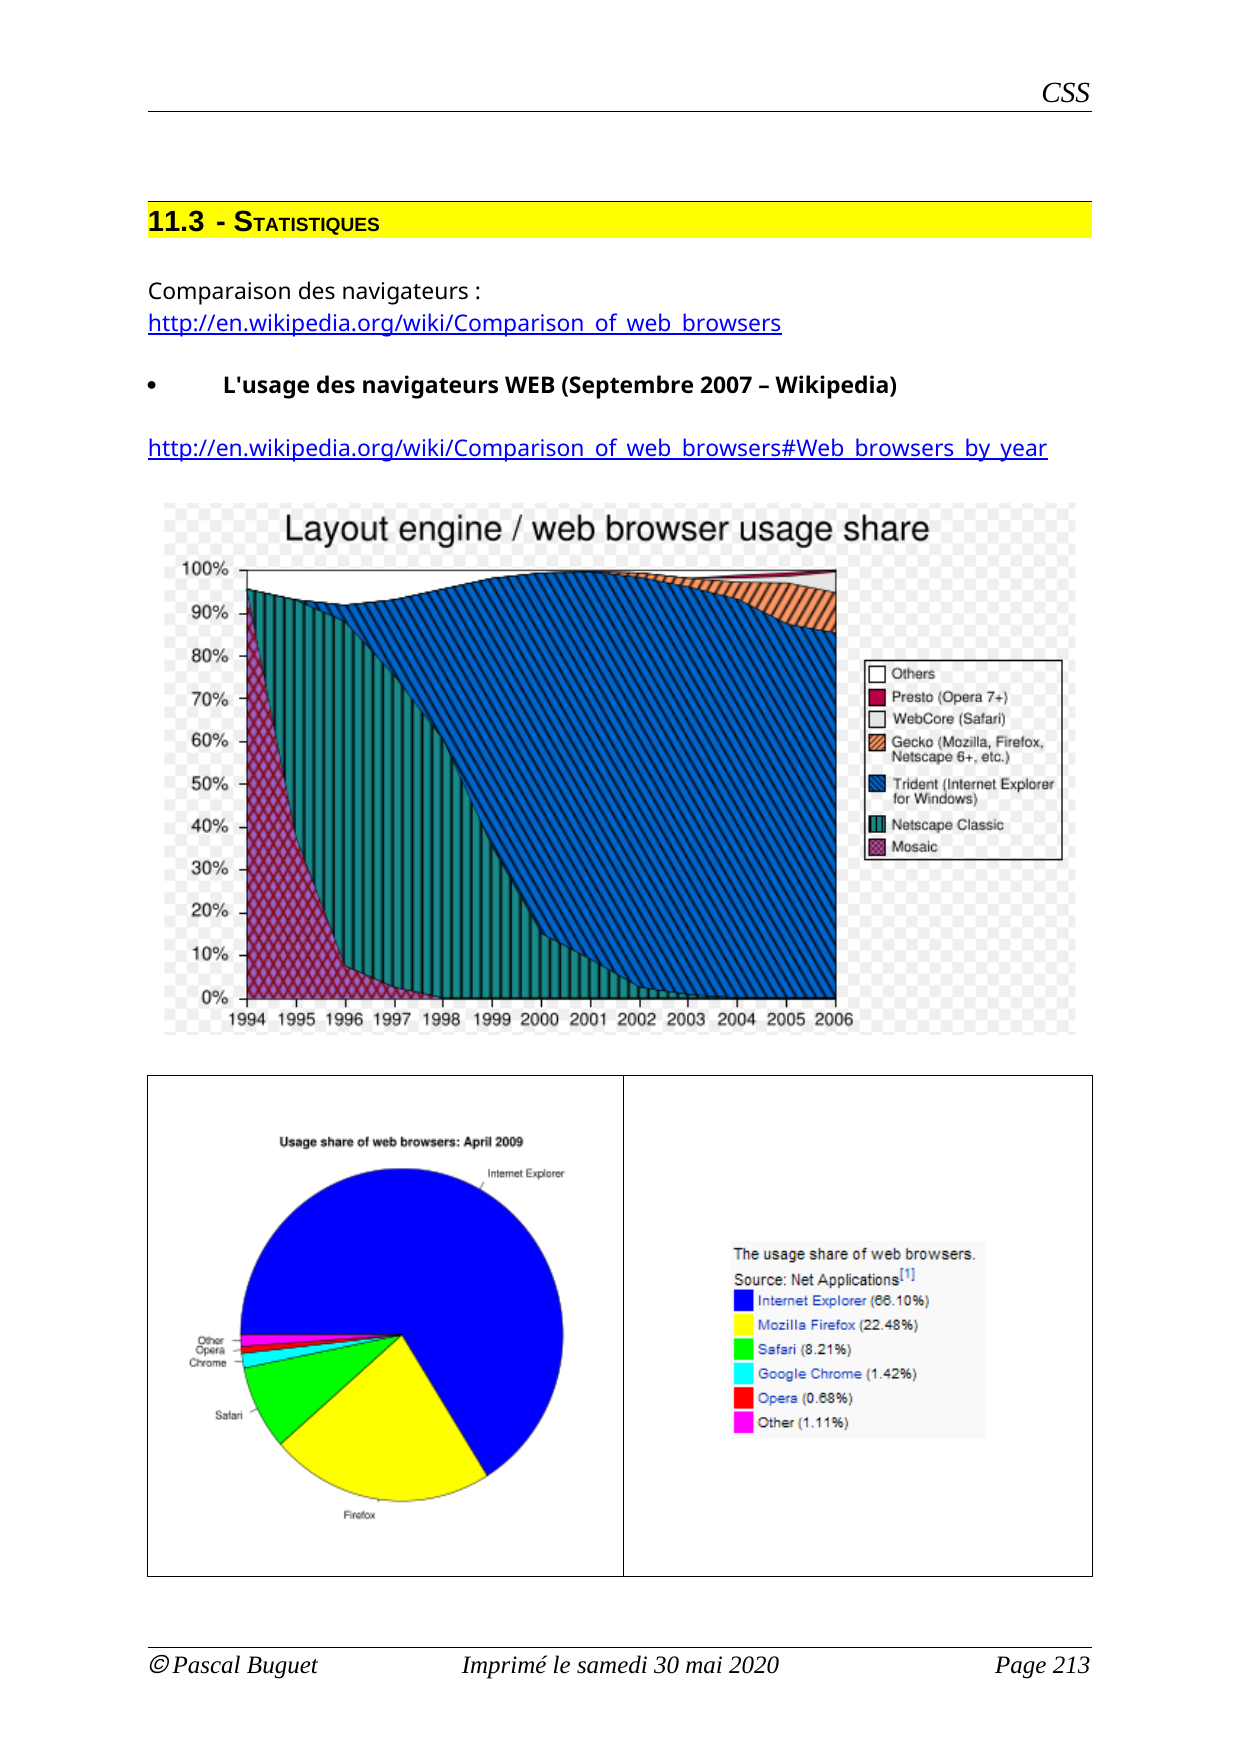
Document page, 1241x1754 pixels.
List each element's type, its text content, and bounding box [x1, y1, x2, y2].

list L'usage des navigateurs WEB (Septembre 2007 – Wikipedia) [148, 369, 1092, 400]
text Comparaison des navigateurs : [148, 275, 1092, 307]
text http://en.wikipedia.org/wiki/Comparison_of_web_browsers [148, 307, 1092, 338]
table_header [148, 1076, 623, 1576]
table_header [624, 1076, 1092, 1576]
text http://en.wikipedia.org/wiki/Comparison_of_web_browsers#Web_browsers_by_year [148, 432, 1092, 463]
subtitle - Statistiques [148, 202, 1092, 238]
